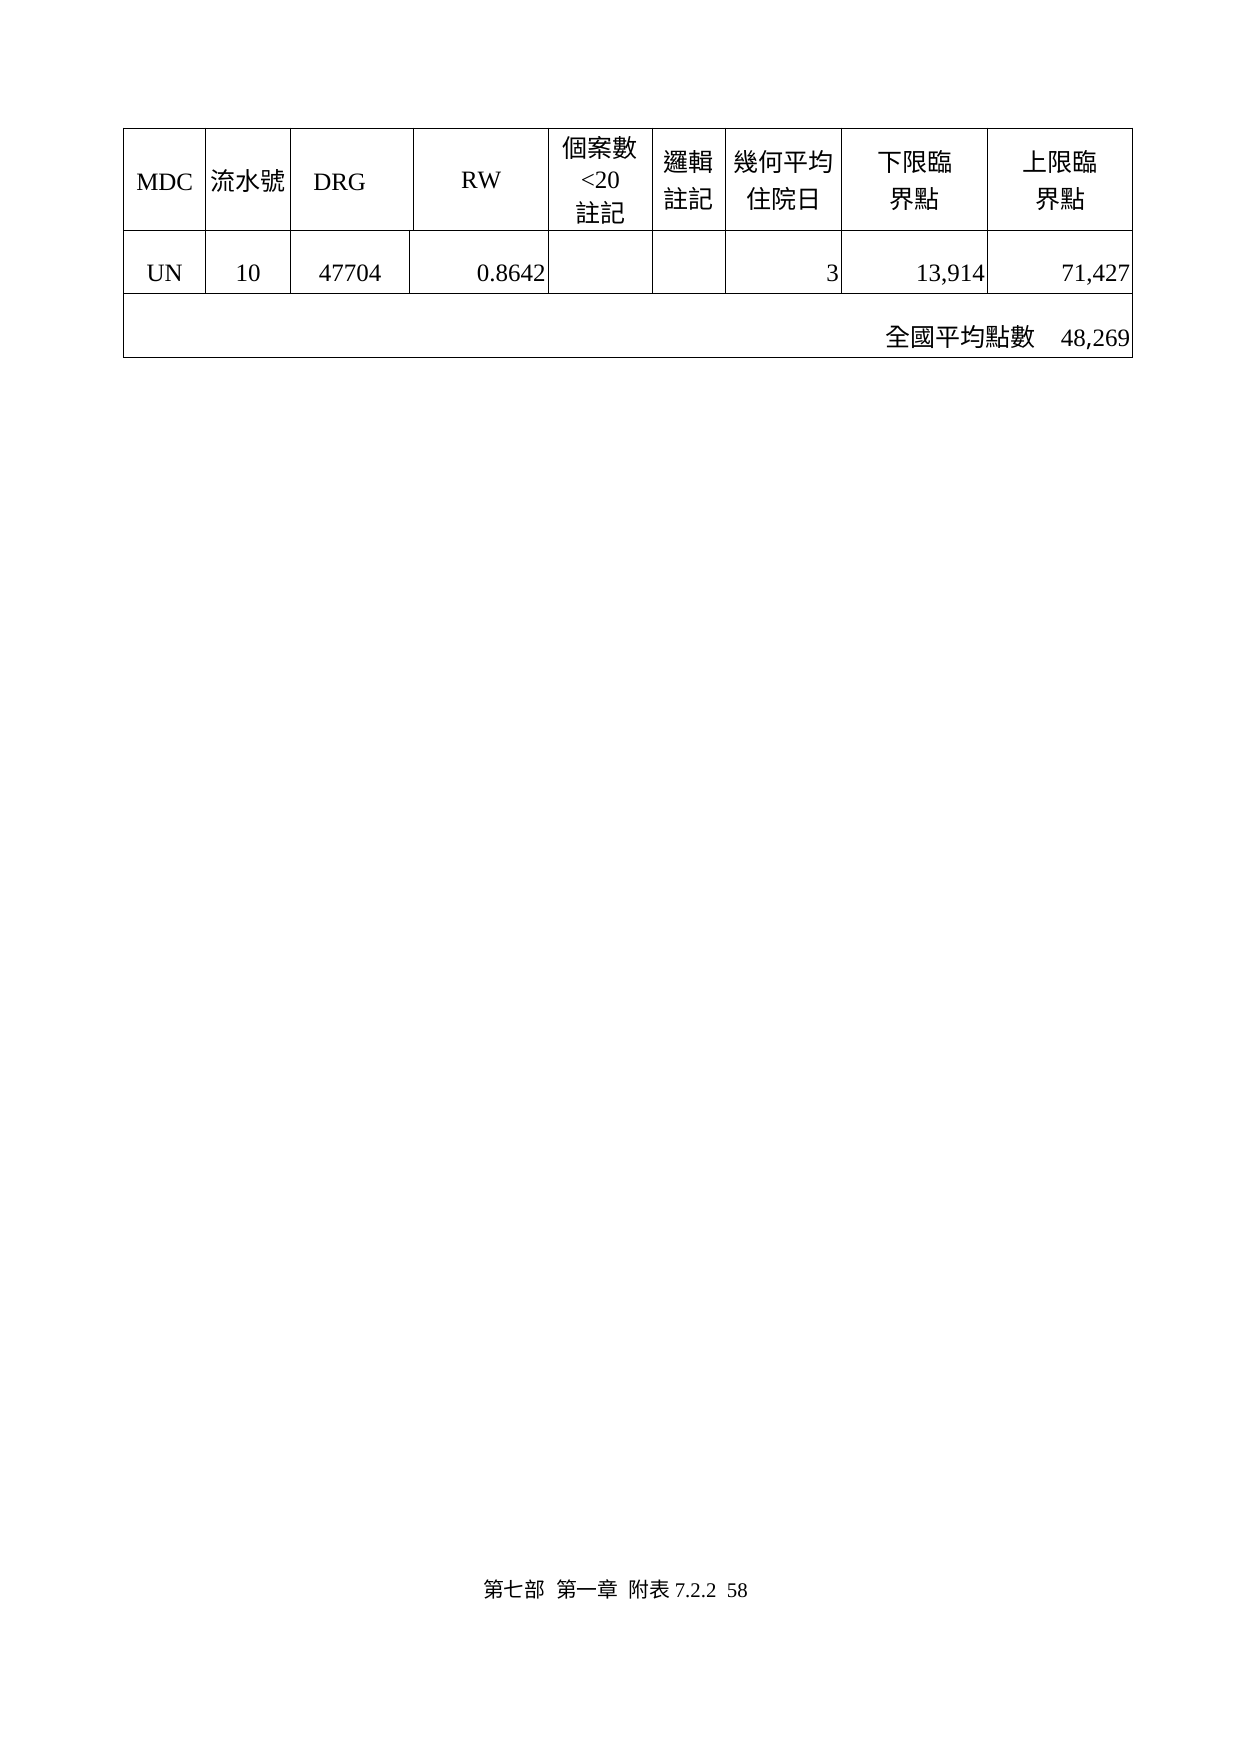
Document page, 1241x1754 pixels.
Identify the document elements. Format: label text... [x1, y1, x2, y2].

table_header 流水號 [206, 129, 290, 230]
table_header 個案數<20 註記 [549, 129, 652, 230]
table_header 幾何平均住院日 [726, 129, 841, 230]
table_cell 3 [726, 231, 841, 293]
table_cell 71,427 [988, 231, 1132, 293]
table_cell 47704 [291, 231, 409, 293]
table_cell 全國平均點數 48,269 [124, 294, 1132, 357]
table_cell 13,914 [842, 231, 987, 293]
table_header MDC [124, 129, 205, 230]
table_header RW [414, 129, 548, 230]
table_cell [653, 231, 725, 293]
table_header 邏輯註記 [653, 129, 725, 230]
table_cell 0.8642 [410, 231, 548, 293]
table_header 下限臨 界點 [842, 129, 987, 230]
table_cell UN [124, 231, 205, 293]
table_header 上限臨 界點 [988, 129, 1132, 230]
table_cell [549, 231, 652, 293]
table_cell 10 [206, 231, 290, 293]
table_header DRG [291, 129, 413, 230]
